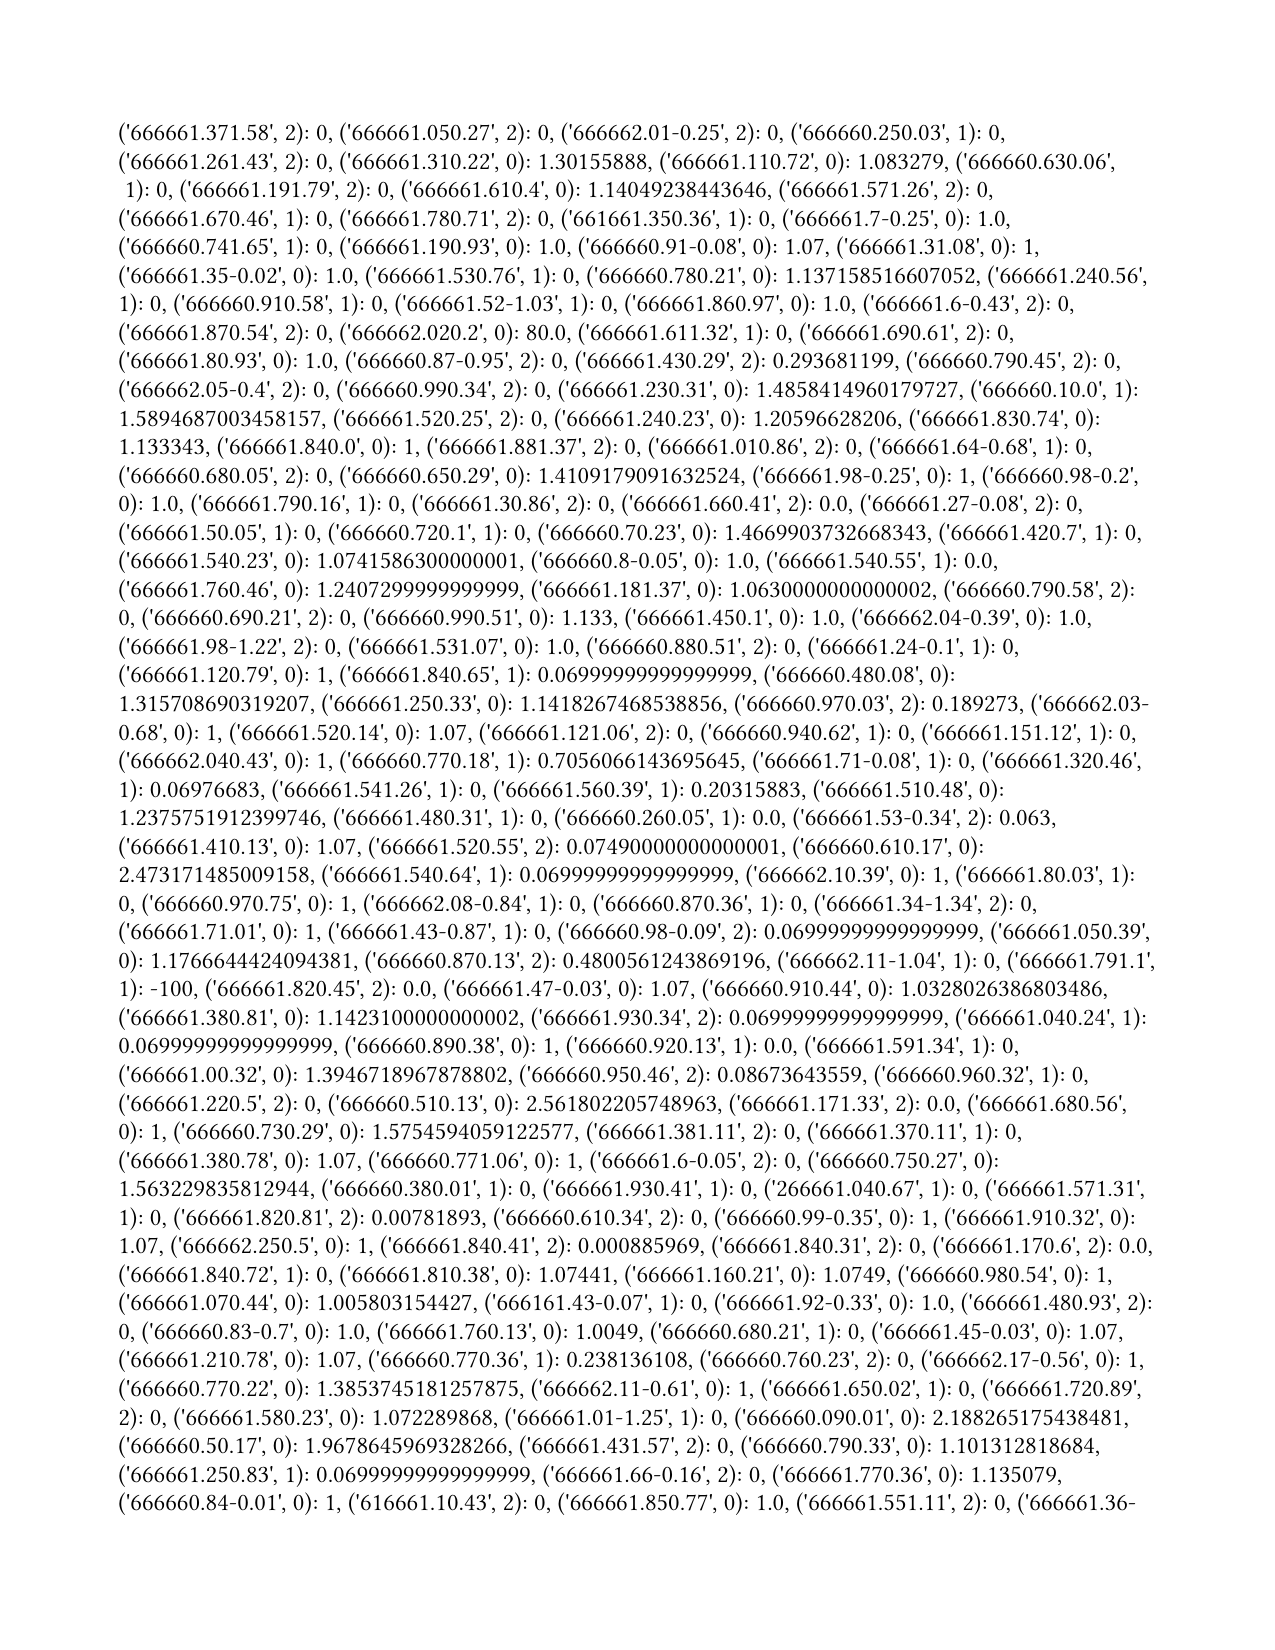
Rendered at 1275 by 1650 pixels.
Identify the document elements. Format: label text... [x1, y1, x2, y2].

text 1): 0, ('666661.191.79', 2): 0, ('666661.610.4', 0): 1.14049238443646, ('666661.571.26', 2): 0, ('666661.670.46', 1): 0, ('666661.780.71', 2): 0, ('661661.350.36', 1): 0, ('666661.7-0.25', 0): 1.0, ('666660.741.65', 1): 0, ('666661.190.93', 0): 1.0, ('666660.91-0.08', 0): 1.07, ('666661.31.08', 0): 1, ('666661.35-0.02', 0): 1.0, ('666661.530.76', 1): 0, ('666660.780.21', 0): 1.137158516607052, ('666661.240.56', 1): 0, ('666660.910.58', 1): 0, ('666661.52-1.03', 1): 0, ('666661.860.97', 0): 1.0, ('666661.6-0.43', 2): 0, ('666661.870.54', 2): 0, ('666662.020.2', 0): 80.0, ('666661.611.32', 1): 0, ('666661.690.61', 2): 0, ('666661.80.93', 0): 1.0, ('666660.87-0.95', 2): 0, ('666661.430.29', 2): 0.293681199, ('666660.790.45', 2): 0, ('666662.05-0.4', 2): 0, ('666660.990.34', 2): 0, ('666661.230.31', 0): 1.4858414960179727, ('666660.10.0', 1): 1.5894687003458157, ('666661.520.25', 2): 0, ('666661.240.23', 0): 1.20596628206, ('666661.830.74', 0): 1.133343, ('666661.840.0', 0): 1, ('666661.881.37', 2): 0, ('666661.010.86', 2): 0, ('666661.64-0.68', 1): 0, ('666660.680.05', 2): 0, ('666660.650.29', 0): 1.4109179091632524, ('666661.98-0.25', 0): 1, ('666660.98-0.2', 0): 1.0, ('666661.790.16', 1): 0, ('666661.30.86', 2): 0, ('666661.660.41', 2): 0.0, ('666661.27-0.08', 2): 0, ('666661.50.05', 1): 0, ('666660.720.1', 1): 0, ('666660.70.23', 0): 1.4669903732668343, ('666661.420.7', 1): 0, ('666661.540.23', 0): 1.0741586300000001, ('666660.8-0.05', 0): 1.0, ('666661.540.55', 1): 0.0, ('666661.760.46', 0): 1.2407299999999999, ('666661.181.37', 0): 1.0630000000000002, ('666660.790.58', 2): 0, ('666660.690.21', 2): 0, ('666660.990.51', 0): 1.133, ('666661.450.1', 0): 1.0, ('666662.04-0.39', 0): 1.0, ('666661.98-1.22', 2): 0, ('666661.531.07', 0): 1.0, ('666660.880.51', 2): 0, ('666661.24-0.1', 1): 0, ('666661.120.79', 0): 1, ('666661.840.65', 1): 0.06999999999999999, ('666660.480.08', 0): 1.315708690319207, ('666661.250.33', 0): 1.1418267468538856, ('666660.970.03', 2): 0.189273, ('666662.03-0.68', 0): 1, ('666661.520.14', 0): 1.07, ('666661.121.06', 2): 0, ('666660.940.62', 1): 0, ('666661.151.12', 1): 0, ('666662.040.43', 0): 1, ('666660.770.18', 1): 0.7056066143695645, ('666661.71-0.08', 1): 0, ('666661.320.46', 1): 0.06976683, ('666661.541.26', 1): 0, ('666661.560.39', 1): 0.20315883, ('666661.510.48', 0): 1.2375751912399746, ('666661.480.31', 1): 0, ('666660.260.05', 1): 0.0, ('666661.53-0.34', 2): 0.063, ('666661.410.13', 0): 1.07, ('666661.520.55', 2): 0.07490000000000001, ('666660.610.17', 0): 2.473171485009158, ('666661.540.64', 1): 0.06999999999999999, ('666662.10.39', 0): 1, ('666661.80.03', 1): 0, ('666660.970.75', 0): 1, ('666662.08-0.84', 1): 0, ('666660.870.36', 1): 0, ('666661.34-1.34', 2): 0, ('666661.71.01', 0): 1, ('666661.43-0.87', 1): 0, ('666660.98-0.09', 2): 0.06999999999999999, ('666661.050.39', 0): 1.1766644424094381, ('666660.870.13', 2): 0.4800561243869196, ('666662.11-1.04', 1): 0, ('666661.791.1', 1): -100, ('666661.820.45', 2): 0.0, ('666661.47-0.03', 0): 1.07, ('666660.910.44', 0): 1.0328026386803486, ('666661.380.81', 0): 1.1423100000000002, ('666661.930.34', 2): 0.06999999999999999, ('666661.040.24', 1): 0.06999999999999999, ('666660.890.38', 0): 1, ('666660.920.13', 1): 0.0, ('666661.591.34', 1): 0, ('666661.00.32', 0): 1.3946718967878802, ('666660.950.46', 2): 0.08673643559, ('666660.960.32', 1): 0, ('666661.220.5', 2): 0, ('666660.510.13', 0): 2.561802205748963, ('666661.171.33', 2): 0.0, ('666661.680.56', 0): 1, ('666660.730.29', 0): 1.5754594059122577, ('666661.381.11', 2): 0, ('666661.370.11', 1): 0, ('666661.380.78', 0): 1.07, ('666660.771.06', 0): 1, ('666661.6-0.05', 2): 0, ('666660.750.27', 0): 1.563229835812944, ('666660.380.01', 1): 0, ('666661.930.41', 1): 0, ('266661.040.67', 1): 0, ('666661.571.31', 1): 0, ('666661.820.81', 2): 0.00781893, ('666660.610.34', 2): 0, ('666660.99-0.35', 0): 1, ('666661.910.32', 0): 1.07, ('666662.250.5', 0): 1, ('666661.840.41', 2): 0.000885969, ('666661.840.31', 2): 0, ('666661.170.6', 2): 0.0, ('666661.840.72', 1): 0, ('666661.810.38', 0): 1.07441, ('666661.160.21', 0): 1.0749, ('666660.980.54', 0): 1, ('666661.070.44', 0): 1.005803154427, ('666161.43-0.07', 1): 0, ('666661.92-0.33', 0): 1.0, ('666661.480.93', 2): 0, ('666660.83-0.7', 0): 1.0, ('666661.760.13', 0): 1.0049, ('666660.680.21', 1): 0, ('666661.45-0.03', 0): 1.07, ('666661.210.78', 0): 1.07, ('666660.770.36', 1): 0.238136108, ('666660.760.23', 2): 0, ('666662.17-0.56', 0): 1, ('666660.770.22', 0): 1.3853745181257875, ('666662.11-0.61', 0): 1, ('666661.650.02', 1): 0, ('666661.720.89', 2): 0, ('666661.580.23', 0): 1.072289868, ('666661.01-1.25', 1): 0, ('666660.090.01', 0): 2.188265175438481, ('666660.50.17', 0): 1.9678645969328266, ('666661.431.57', 2): 0, ('666660.790.33', 0): 1.101312818684, ('666661.250.83', 1): 0.06999999999999999, ('666661.66-0.16', 2): 0, ('666661.770.36', 0): 1.135079, ('666660.84-0.01', 0): 1, ('616661.10.43', 2): 0, ('666661.850.77', 0): 1.0, ('666661.551.11', 2): 0, ('666661.36- [118, 175, 1157, 1517]
text ('666661.371.58', 2): 0, ('666661.050.27', 2): 0, ('666662.01-0.25', 2): 0, ('666660.250.03', 1): 0, ('666661.261.43', 2): 0, ('666661.310.22', 0): 1.30155888, ('666661.110.72', 0): 1.083279, ('666660.630.06', [118, 118, 1157, 175]
